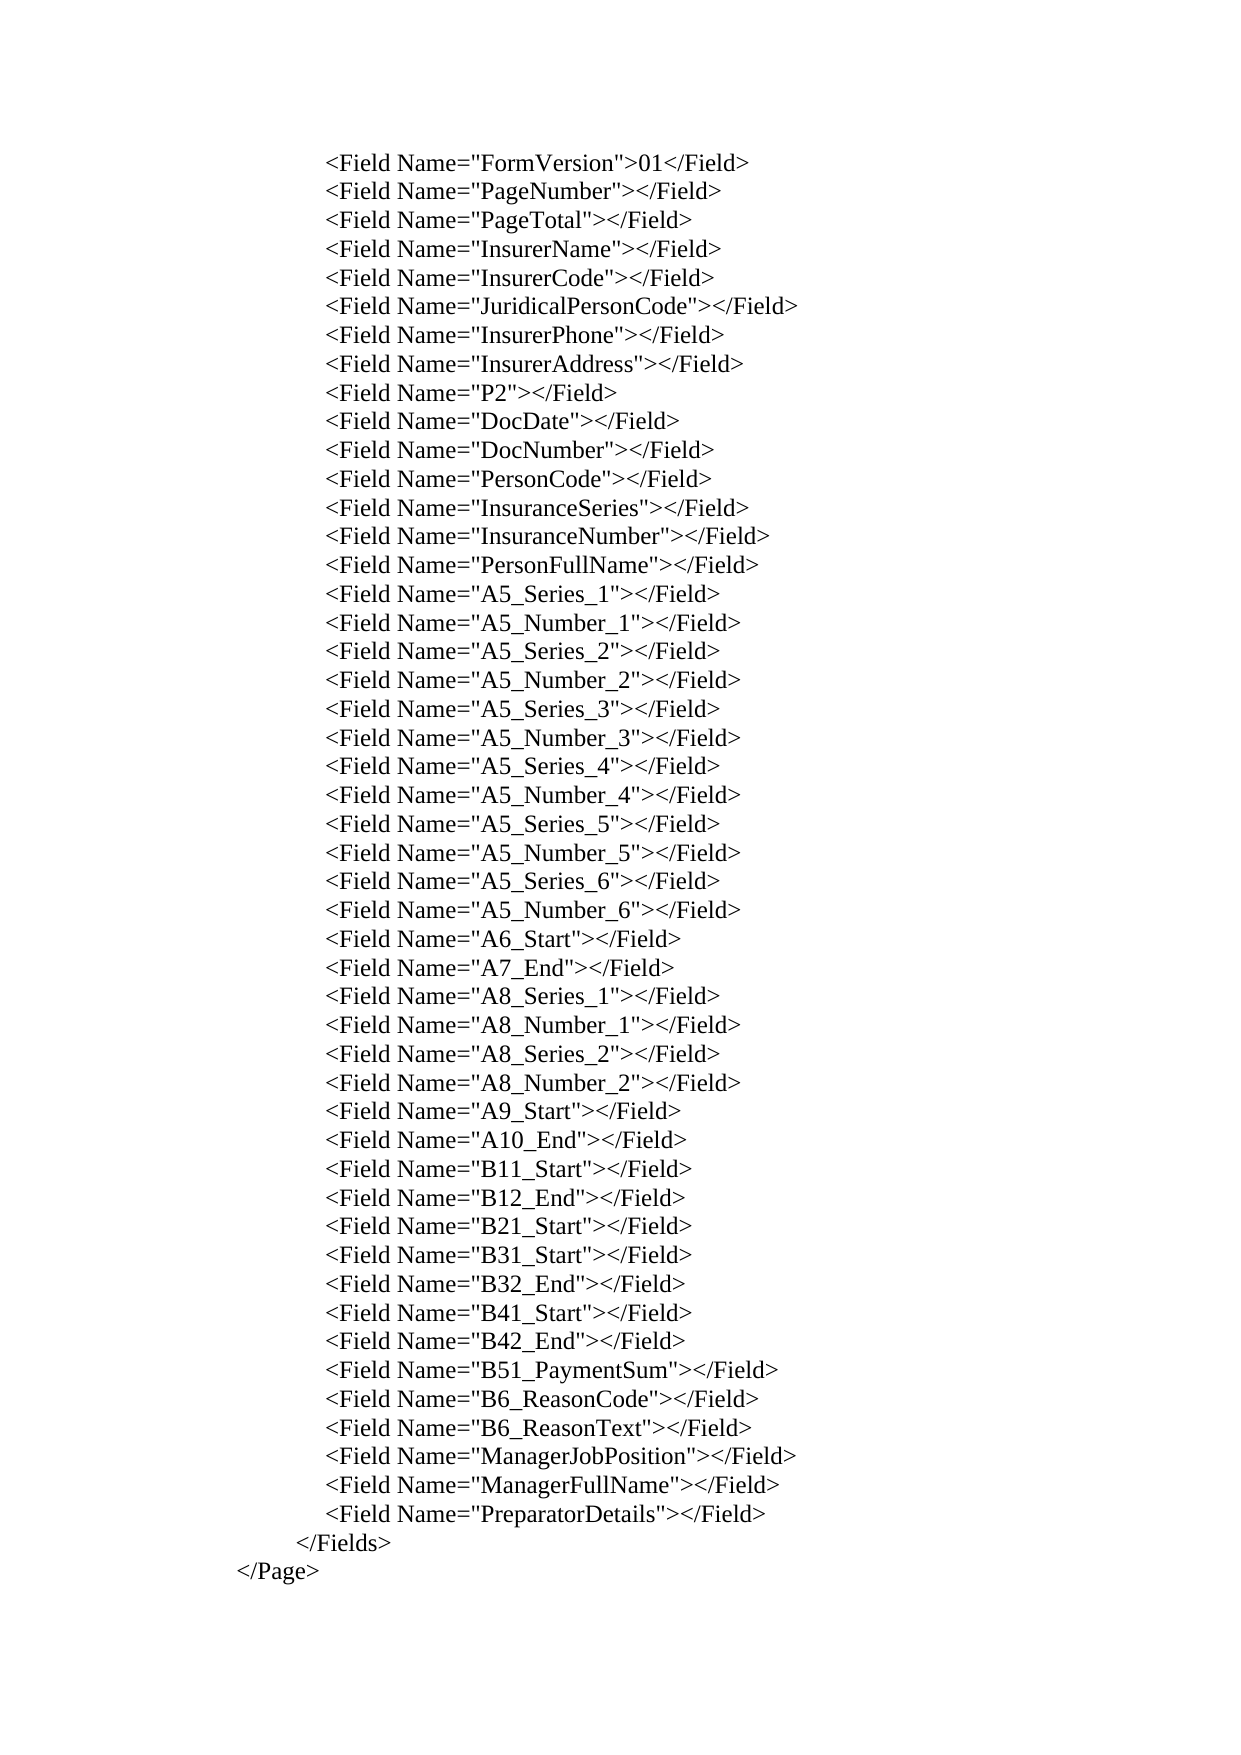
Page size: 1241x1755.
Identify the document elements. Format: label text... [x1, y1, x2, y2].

text <Field Name="A8_Series_2"></Field> [177, 1039, 1122, 1068]
text <Field Name="A8_Series_1"></Field> [177, 981, 1122, 1010]
text </Fields> [177, 1528, 1122, 1556]
text <Field Name="A5_Series_5"></Field> [177, 809, 1122, 838]
text <Field Name="A7_End"></Field> [177, 953, 1122, 981]
text <Field Name="A5_Number_1"></Field> [177, 608, 1122, 636]
text <Field Name="A5_Series_4"></Field> [177, 751, 1122, 780]
text <Field Name="A5_Number_3"></Field> [177, 723, 1122, 751]
text <Field Name="InsurerAddress"></Field> [177, 349, 1122, 378]
text <Field Name="InsurerName"></Field> [177, 234, 1122, 263]
text <Field Name="ManagerFullName"></Field> [177, 1470, 1122, 1499]
text <Field Name="B21_Start"></Field> [177, 1211, 1122, 1240]
text <Field Name="InsurerPhone"></Field> [177, 320, 1122, 349]
text <Field Name="B32_End"></Field> [177, 1269, 1122, 1298]
text <Field Name="PageTotal"></Field> [177, 205, 1122, 234]
text <Field Name="A6_Start"></Field> [177, 924, 1122, 953]
text <Field Name="A5_Series_3"></Field> [177, 694, 1122, 723]
text <Field Name="B31_Start"></Field> [177, 1240, 1122, 1269]
text <Field Name="A5_Number_4"></Field> [177, 780, 1122, 809]
text <Field Name="JuridicalPersonCode"></Field> [177, 291, 1122, 320]
text <Field Name="A5_Series_2"></Field> [177, 636, 1122, 665]
text <Field Name="B11_Start"></Field> [177, 1154, 1122, 1183]
text <Field Name="DocNumber"></Field> [177, 435, 1122, 464]
text <Field Name="PageNumber"></Field> [177, 176, 1122, 205]
text <Field Name="B42_End"></Field> [177, 1326, 1122, 1355]
text <Field Name="B6_ReasonCode"></Field> [177, 1384, 1122, 1413]
text <Field Name="A5_Series_6"></Field> [177, 866, 1122, 895]
text <Field Name="A9_Start"></Field> [177, 1096, 1122, 1125]
text <Field Name="A5_Number_6"></Field> [177, 895, 1122, 924]
text </Page> [177, 1556, 1122, 1585]
text <Field Name="A8_Number_1"></Field> [177, 1010, 1122, 1039]
text <Field Name="ManagerJobPosition"></Field> [177, 1441, 1122, 1470]
text <Field Name="PersonFullName"></Field> [177, 550, 1122, 579]
text <Field Name="DocDate"></Field> [177, 406, 1122, 435]
text <Field Name="B41_Start"></Field> [177, 1298, 1122, 1326]
text <Field Name="A10_End"></Field> [177, 1125, 1122, 1154]
text <Field Name="FormVersion">01</Field> [177, 148, 1122, 176]
text <Field Name="A8_Number_2"></Field> [177, 1068, 1122, 1096]
text <Field Name="A5_Number_2"></Field> [177, 665, 1122, 694]
text <Field Name="PreparatorDetails"></Field> [177, 1499, 1122, 1528]
text <Field Name="InsuranceNumber"></Field> [177, 521, 1122, 550]
text <Field Name="InsuranceSeries"></Field> [177, 493, 1122, 521]
text <Field Name="B6_ReasonText"></Field> [177, 1413, 1122, 1441]
text <Field Name="PersonCode"></Field> [177, 464, 1122, 493]
text <Field Name="A5_Series_1"></Field> [177, 579, 1122, 608]
text <Field Name="B51_PaymentSum"></Field> [177, 1355, 1122, 1384]
text <Field Name="InsurerCode"></Field> [177, 263, 1122, 291]
text <Field Name="A5_Number_5"></Field> [177, 838, 1122, 866]
text <Field Name="P2"></Field> [177, 378, 1122, 406]
text <Field Name="B12_End"></Field> [177, 1183, 1122, 1211]
